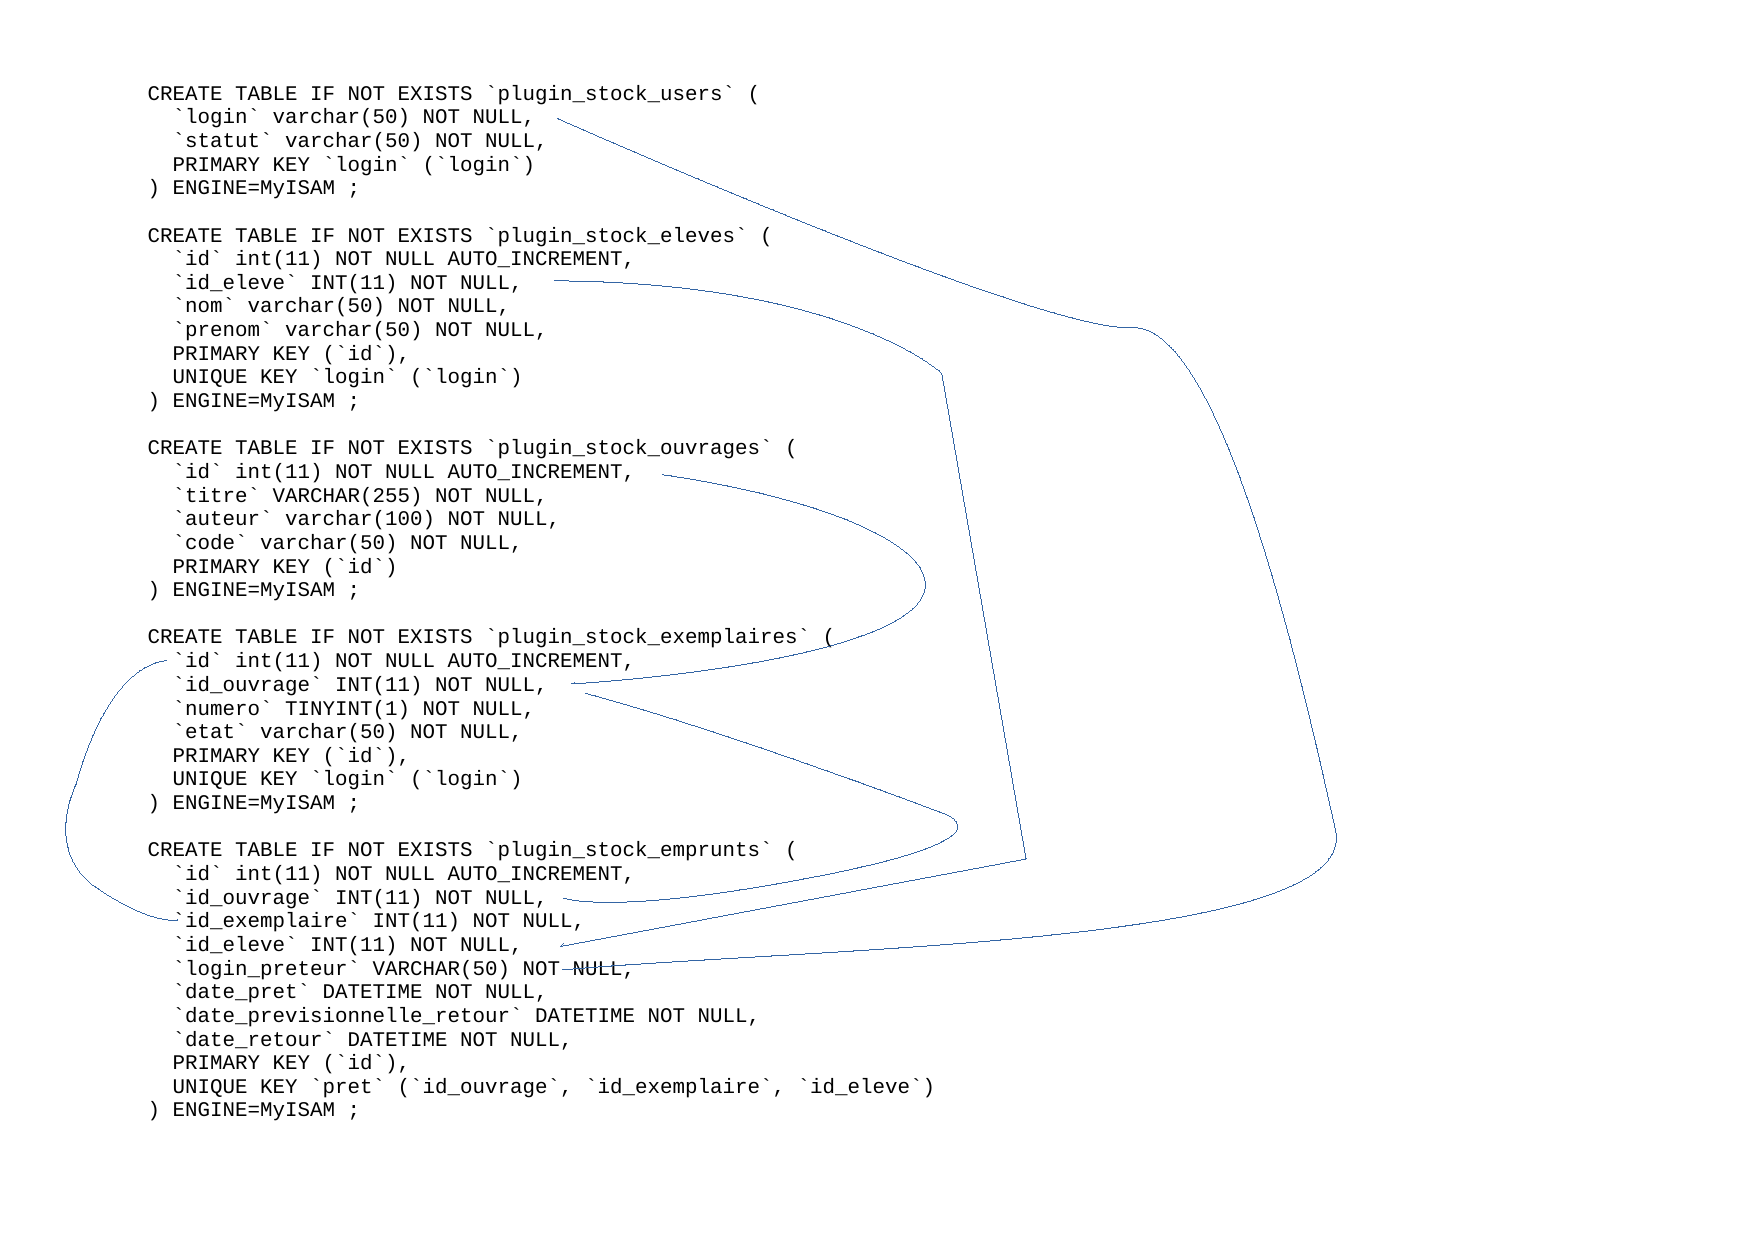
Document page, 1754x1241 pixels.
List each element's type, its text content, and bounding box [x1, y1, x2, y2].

text `id` int(11) NOT NULL AUTO_INCREMENT, [59, 650, 1695, 674]
text `numero` TINYINT(1) NOT NULL, [59, 697, 1695, 721]
text `id` int(11) NOT NULL AUTO_INCREMENT, [59, 248, 1695, 272]
text `id` int(11) NOT NULL AUTO_INCREMENT, [59, 461, 1695, 485]
text ) ENGINE=MyISAM ; [59, 1099, 1695, 1123]
text `prenom` varchar(50) NOT NULL, [59, 319, 1695, 343]
text ) ENGINE=MyISAM ; [59, 792, 1695, 816]
text PRIMARY KEY `login` (`login`) [59, 154, 1695, 177]
text `id` int(11) NOT NULL AUTO_INCREMENT, [59, 863, 1695, 887]
text `id_eleve` INT(11) NOT NULL, [59, 272, 1695, 296]
text `date_previsionnelle_retour` DATETIME NOT NULL, [59, 1005, 1695, 1028]
text UNIQUE KEY `login` (`login`) [59, 366, 1695, 390]
text CREATE TABLE IF NOT EXISTS `plugin_stock_eleves` ( [59, 224, 1695, 248]
text `code` varchar(50) NOT NULL, [59, 532, 1695, 556]
text `login` varchar(50) NOT NULL, [59, 106, 1695, 130]
text `auteur` varchar(100) NOT NULL, [59, 508, 1695, 532]
text `etat` varchar(50) NOT NULL, [59, 721, 1695, 745]
text `id_exemplaire` INT(11) NOT NULL, [59, 910, 1695, 934]
text `id_ouvrage` INT(11) NOT NULL, [59, 674, 1695, 697]
text `id_ouvrage` INT(11) NOT NULL, [59, 887, 1695, 910]
text `date_pret` DATETIME NOT NULL, [59, 981, 1695, 1005]
text UNIQUE KEY `pret` (`id_ouvrage`, `id_exemplaire`, `id_eleve`) [59, 1076, 1695, 1099]
text ) ENGINE=MyISAM ; [59, 390, 1695, 414]
text `nom` varchar(50) NOT NULL, [59, 296, 1695, 319]
text PRIMARY KEY (`id`), [59, 745, 1695, 768]
text UNIQUE KEY `login` (`login`) [59, 768, 1695, 792]
text CREATE TABLE IF NOT EXISTS `plugin_stock_ouvrages` ( [59, 437, 1695, 461]
text `id_eleve` INT(11) NOT NULL, [59, 934, 1695, 958]
text ) ENGINE=MyISAM ; [59, 579, 1695, 603]
text `date_retour` DATETIME NOT NULL, [59, 1028, 1695, 1052]
text CREATE TABLE IF NOT EXISTS `plugin_stock_exemplaires` ( [59, 627, 1695, 650]
text PRIMARY KEY (`id`), [59, 343, 1695, 366]
text ) ENGINE=MyISAM ; [59, 177, 1695, 201]
text `statut` varchar(50) NOT NULL, [59, 130, 1695, 154]
text PRIMARY KEY (`id`) [59, 556, 1695, 579]
text CREATE TABLE IF NOT EXISTS `plugin_stock_users` ( [59, 83, 1695, 106]
text PRIMARY KEY (`id`), [59, 1052, 1695, 1076]
text `titre` VARCHAR(255) NOT NULL, [59, 485, 1695, 508]
text CREATE TABLE IF NOT EXISTS `plugin_stock_emprunts` ( [59, 839, 1695, 863]
text `login_preteur` VARCHAR(50) NOT NULL, [59, 958, 1695, 981]
